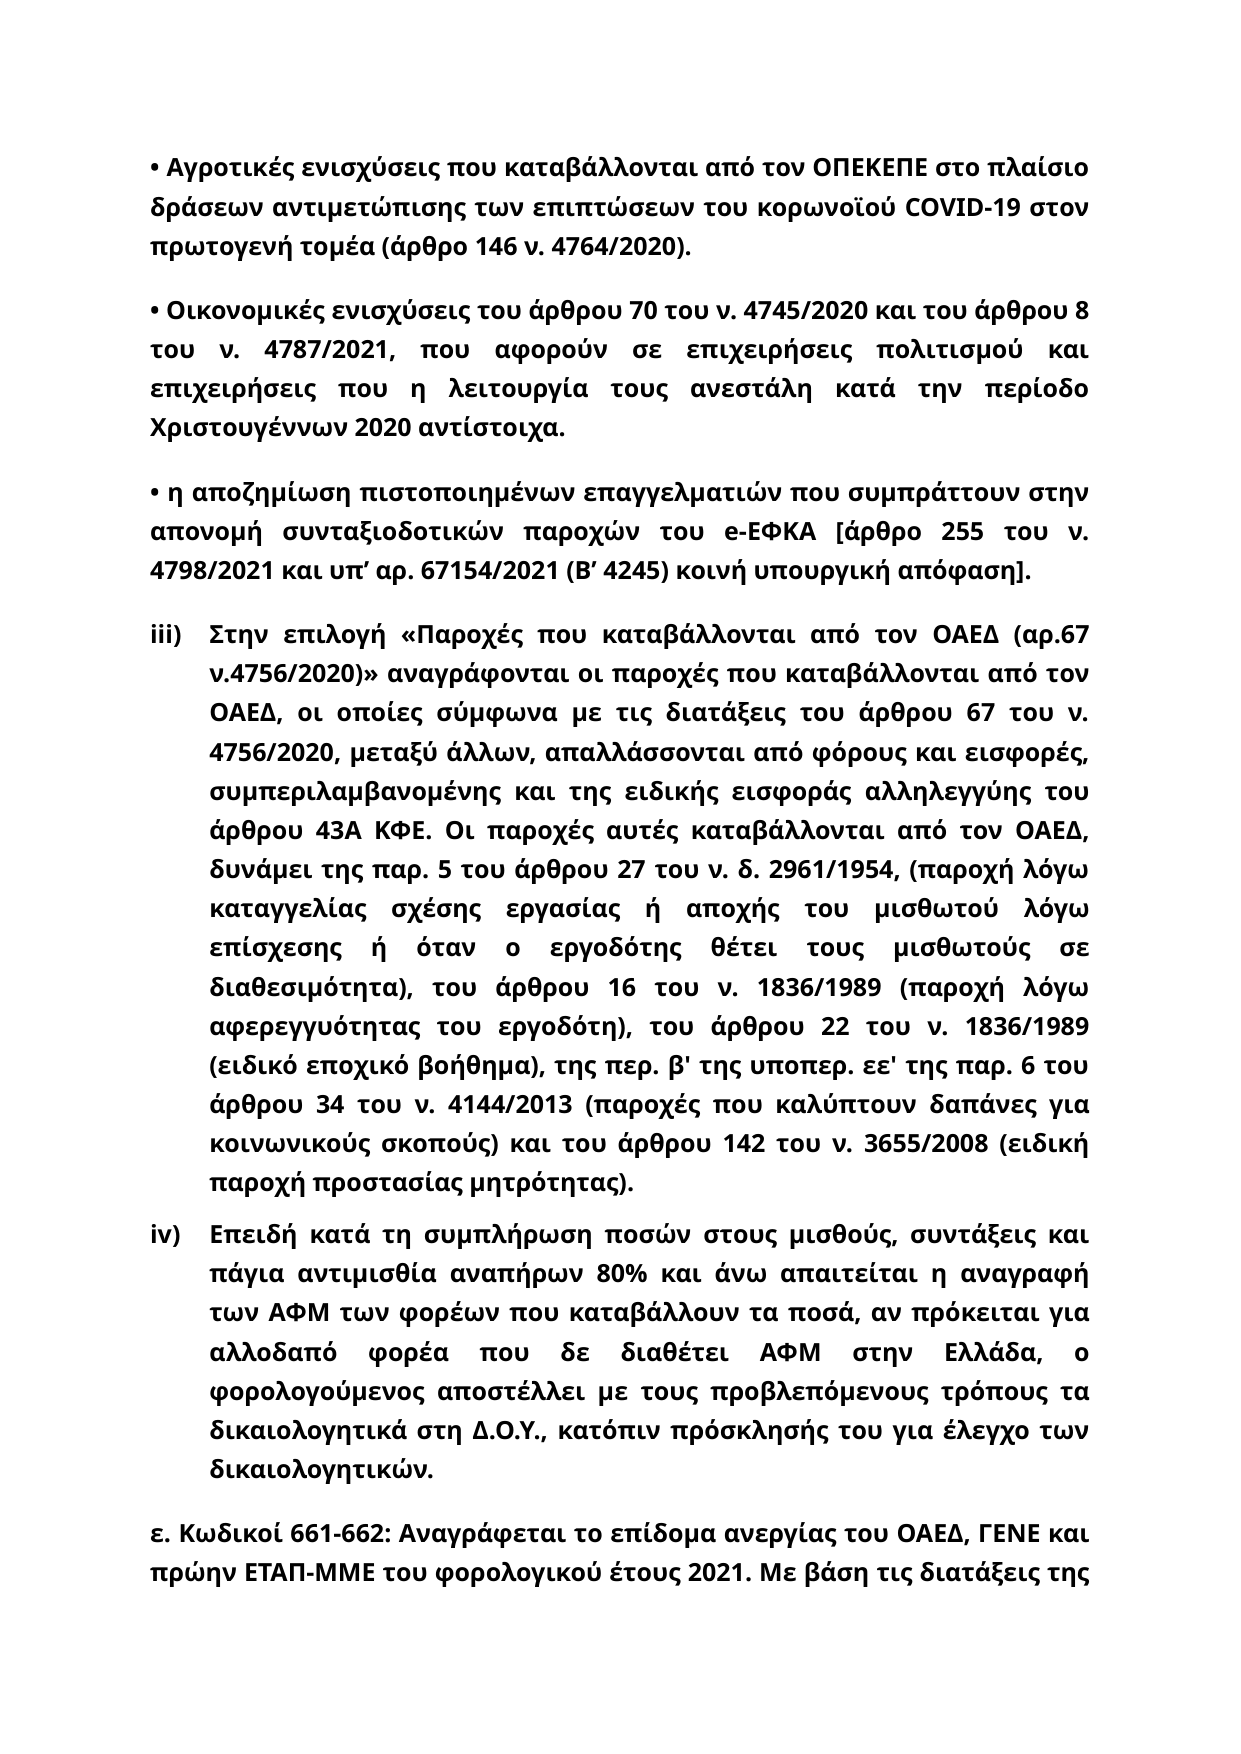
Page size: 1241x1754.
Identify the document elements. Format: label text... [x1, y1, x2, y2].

text • η αποζημίωση πιστοποιημένων επαγγελματιών που συμπράττουν στην απονομή συνταξιοδοτικών παροχών του e-ΕΦΚΑ [άρθρο 255 του ν. 4798/2021 και υπ’ αρ. 67154/2021 (Β’ 4245) κοινή υπουργική απόφαση]. [150, 474, 1090, 587]
text • Οικονομικές ενισχύσεις του άρθρου 70 του ν. 4745/2020 και του άρθρου 8 του ν. 4787/2021, που αφορούν σε επιχειρήσεις πολιτισμού και επιχειρήσεις που η λειτουργία τους ανεστάλη κατά την περίοδο Χριστουγέννων 2020 αντίστοιχα. [150, 292, 1090, 444]
text • Αγροτικές ενισχύσεις που καταβάλλονται από τον ΟΠΕΚΕΠΕ στο πλαίσιο δράσεων αντιμετώπισης των επιπτώσεων του κορωνοϊού COVID-19 στον πρωτογενή τομέα (άρθρο 146 ν. 4764/2020). [150, 150, 1090, 262]
list iv) Επειδή κατά τη συμπλήρωση ποσών στους μισθούς, συντάξεις και πάγια αντιμισθία αναπήρων 80% και άνω απαιτείται η αναγραφή των ΑΦΜ των φορέων που καταβάλλουν τα ποσά, αν πρόκειται για αλλοδαπό φορέα που δε διαθέτει ΑΦΜ στην Ελλάδα, ο φορολογούμενος αποστέλλει με τους προβλεπόμενους τρόπους τα δικαιολογητικά στη Δ.Ο.Υ., κατόπιν πρόσκλησής του για έλεγχο των δικαιολογητικών. [150, 1217, 1090, 1486]
text ε. Κωδικοί 661-662: Αναγράφεται το επίδομα ανεργίας του ΟΑΕΔ, ΓΕΝΕ και πρώην ΕΤΑΠ-ΜΜΕ του φορολογικού έτους 2021. Με βάση τις διατάξεις της [150, 1516, 1090, 1589]
list iii) Στην επιλογή «Παροχές που καταβάλλονται από τον ΟΑΕΔ (αρ.67 ν.4756/2020)» αναγράφονται οι παροχές που καταβάλλονται από τον ΟΑΕΔ, οι οποίες σύμφωνα με τις διατάξεις του άρθρου 67 του ν. 4756/2020, μεταξύ άλλων, απαλλάσσονται από φόρους και εισφορές, συμπεριλαμβανομένης και της ειδικής εισφοράς αλληλεγγύης του άρθρου 43Α ΚΦΕ. Οι παροχές αυτές καταβάλλονται από τον ΟΑΕΔ, δυνάμει της παρ. 5 του άρθρου 27 του ν. δ. 2961/1954, (παροχή λόγω καταγγελίας σχέσης εργασίας ή αποχής του μισθωτού λόγω επίσχεσης ή όταν ο εργοδότης θέτει τους μισθωτούς σε διαθεσιμότητα), του άρθρου 16 του ν. 1836/1989 (παροχή λόγω αφερεγγυότητας του εργοδότη), του άρθρου 22 του ν. 1836/1989 (ειδικό εποχικό βοήθημα), της περ. β' της υποπερ. εε' της παρ. 6 του άρθρου 34 του ν. 4144/2013 (παροχές που καλύπτουν δαπάνες για κοινωνικούς σκοπούς) και του άρθρου 142 του ν. 3655/2008 (ειδική παροχή προστασίας μητρότητας). [150, 617, 1090, 1199]
